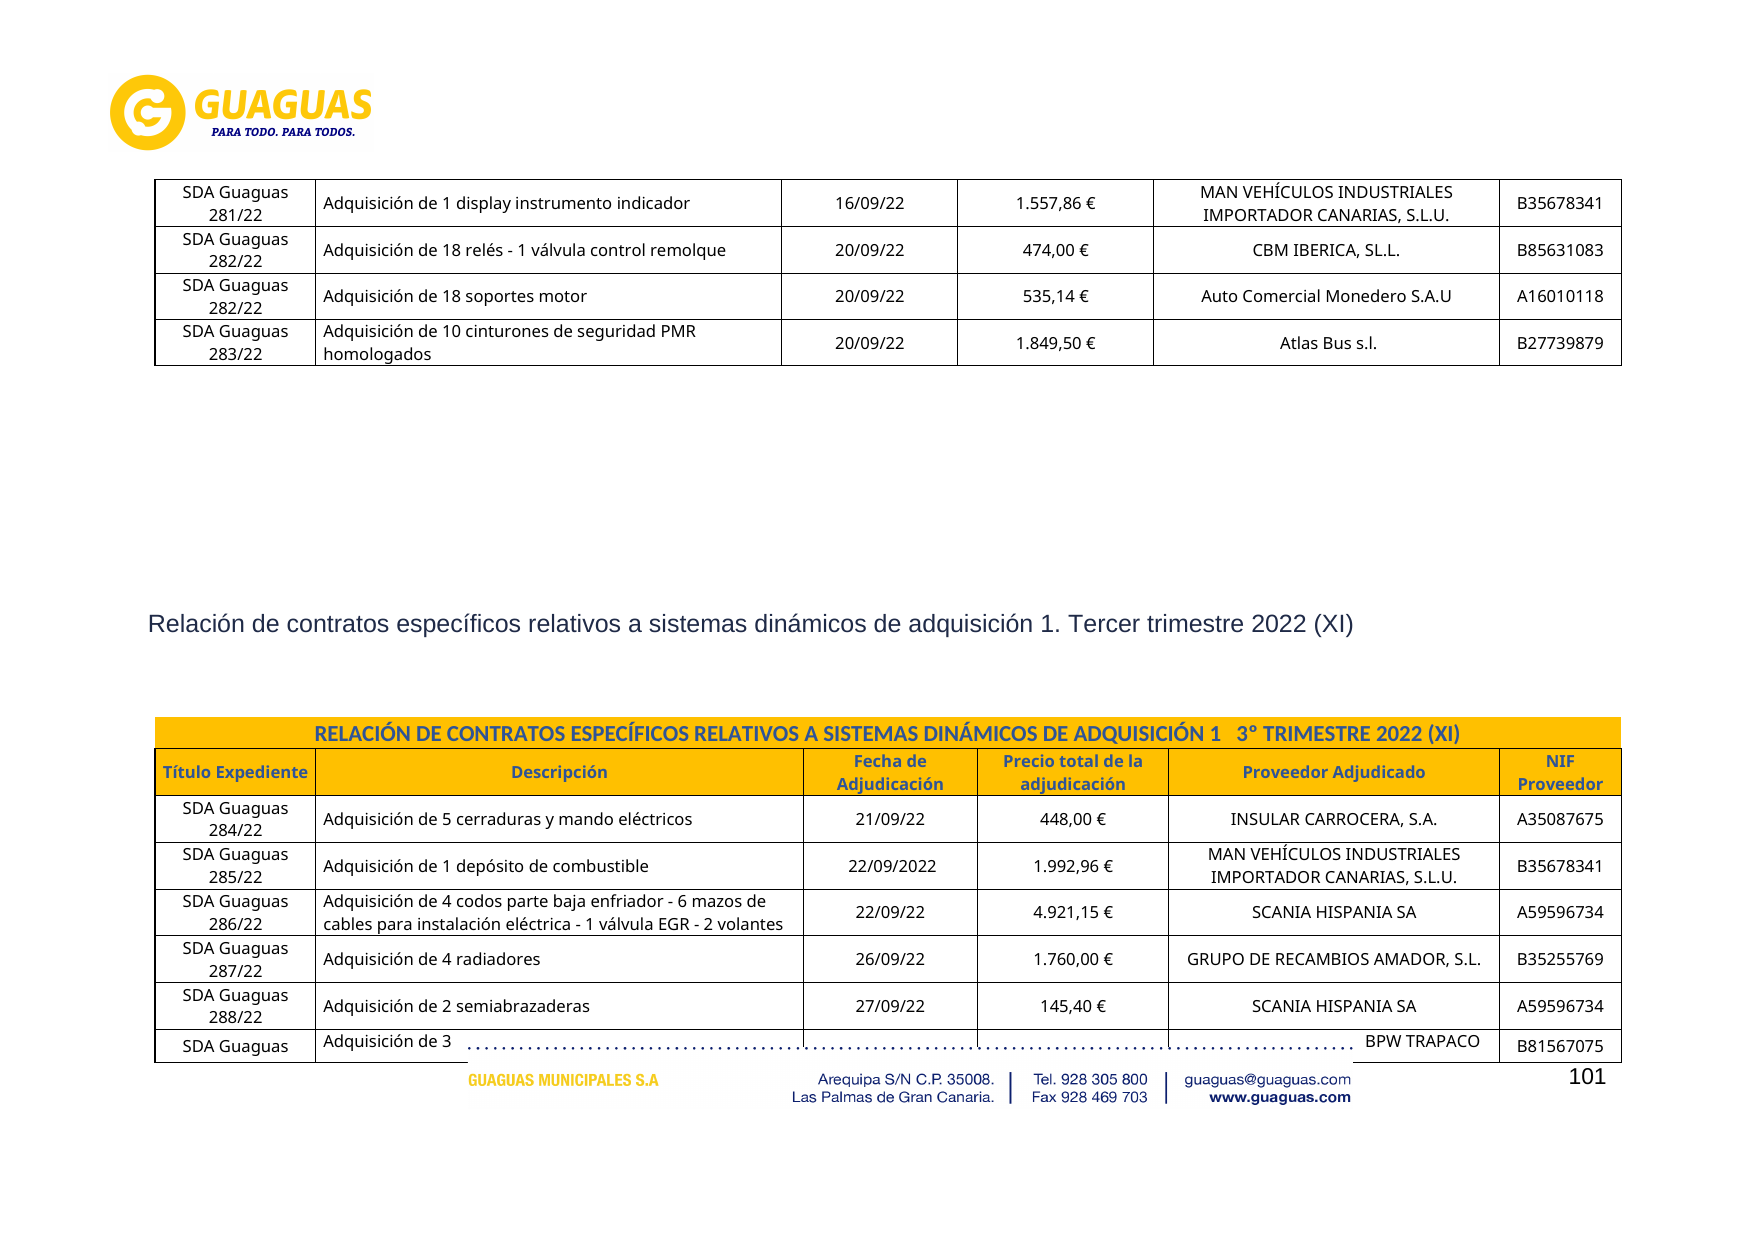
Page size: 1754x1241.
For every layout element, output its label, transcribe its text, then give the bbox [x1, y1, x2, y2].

text Relación de contratos específicos relativos a sistemas dinámicos de adquisición 1. Tercer trimestre 2022 (XI) [148, 609, 1606, 638]
table_cell 1.849,50 € [958, 320, 1153, 365]
table_cell Adquisición de 18 relés - 1 válvula control remolque [316, 227, 781, 272]
table_cell INSULAR CARROCERA, S.A. [1169, 796, 1499, 842]
table_cell Adquisición de 2 semiabrazaderas [316, 983, 803, 1029]
table_cell 1.992,96 € [978, 843, 1168, 888]
table_cell 22/09/22 [804, 890, 977, 935]
table_cell 535,14 € [958, 274, 1153, 319]
table_cell 26/09/22 [804, 936, 977, 982]
table_cell Proveedor Adjudicado [1169, 749, 1499, 795]
table_cell A35087675 [1500, 796, 1621, 842]
table_cell SDA Guaguas 284/22 [156, 796, 315, 842]
table_cell A59596734 [1500, 983, 1621, 1029]
table_cell Adquisición de 4 radiadores [316, 936, 803, 982]
table_cell Auto Comercial Monedero S.A.U [1154, 274, 1499, 319]
table_cell Adquisición de 10 cinturones de seguridad PMR homologados [316, 320, 781, 365]
table_cell SDA Guaguas [156, 1030, 315, 1062]
table_cell SCANIA HISPANIA SA [1169, 983, 1499, 1029]
table_cell SDA Guaguas 288/22 [156, 983, 315, 1029]
table_cell SDA Guaguas 283/22 [156, 320, 315, 365]
table_cell 474,00 € [958, 227, 1153, 272]
table_cell [978, 1030, 1168, 1047]
table_cell 1.760,00 € [978, 936, 1168, 982]
table_cell MAN VEHÍCULOS INDUSTRIALES IMPORTADOR CANARIAS, S.L.U. [1154, 180, 1499, 226]
table_cell BPW TRAPACO [1169, 1030, 1499, 1062]
table_cell 4.921,15 € [978, 890, 1168, 935]
table_cell 145,40 € [978, 983, 1168, 1029]
table_cell A16010118 [1500, 274, 1621, 319]
table_cell Título Expediente [156, 749, 315, 795]
table_cell 1.557,86 € [958, 180, 1153, 226]
table_cell Adquisición de 5 cerraduras y mando eléctricos [316, 796, 803, 842]
table_cell 20/09/22 [782, 320, 957, 365]
table_cell A59596734 [1500, 890, 1621, 935]
table_cell MAN VEHÍCULOS INDUSTRIALES IMPORTADOR CANARIAS, S.L.U. [1169, 843, 1499, 888]
table_cell B27739879 [1500, 320, 1621, 365]
table_cell B81567075 [1500, 1030, 1621, 1062]
table_cell Precio total de la adjudicación [978, 749, 1168, 795]
table_cell 22/09/2022 [804, 843, 977, 888]
table_cell 448,00 € [978, 796, 1168, 842]
table_cell SDA Guaguas 287/22 [156, 936, 315, 982]
table_cell SDA Guaguas 281/22 [156, 180, 315, 226]
table_cell SDA Guaguas 285/22 [156, 843, 315, 888]
table_cell Adquisición de 18 soportes motor [316, 274, 781, 319]
table_cell SDA Guaguas 286/22 [156, 890, 315, 935]
table_cell B35255769 [1500, 936, 1621, 982]
table_cell 16/09/22 [782, 180, 957, 226]
table_cell Fecha de Adjudicación [804, 749, 977, 795]
table_cell SDA Guaguas 282/22 [156, 274, 315, 319]
table_header RELACIÓN DE CONTRATOS ESPECÍFICOS RELATIVOS A SISTEMAS DINÁMICOS DE ADQUISICIÓN 1 3º TRIMESTRE 2022 (XI) [155, 717, 1621, 748]
table_cell Adquisición de 4 codos parte baja enfriador - 6 mazos de cables para instalación eléctrica - 1 válvula EGR - 2 volantes [316, 890, 803, 935]
table_cell CBM IBERICA, SL.L. [1154, 227, 1499, 272]
table_cell Adquisición de 1 depósito de combustible [316, 843, 803, 888]
table_cell 21/09/22 [804, 796, 977, 842]
table_cell B85631083 [1500, 227, 1621, 272]
table_cell SCANIA HISPANIA SA [1169, 890, 1499, 935]
table_cell 27/09/22 [804, 983, 977, 1029]
table_cell 20/09/22 [782, 227, 957, 272]
table_cell [804, 1030, 977, 1047]
table_cell GRUPO DE RECAMBIOS AMADOR, S.L. [1169, 936, 1499, 982]
table_cell Adquisición de 3 [316, 1030, 803, 1062]
table_cell B35678341 [1500, 843, 1621, 888]
table_cell Adquisición de 1 display instrumento indicador [316, 180, 781, 226]
table_cell B35678341 [1500, 180, 1621, 226]
table_cell 20/09/22 [782, 274, 957, 319]
table_cell NIF Proveedor [1500, 749, 1621, 795]
table_cell Descripción [316, 749, 803, 795]
table_cell Atlas Bus s.l. [1154, 320, 1499, 365]
table_cell SDA Guaguas 282/22 [156, 227, 315, 272]
